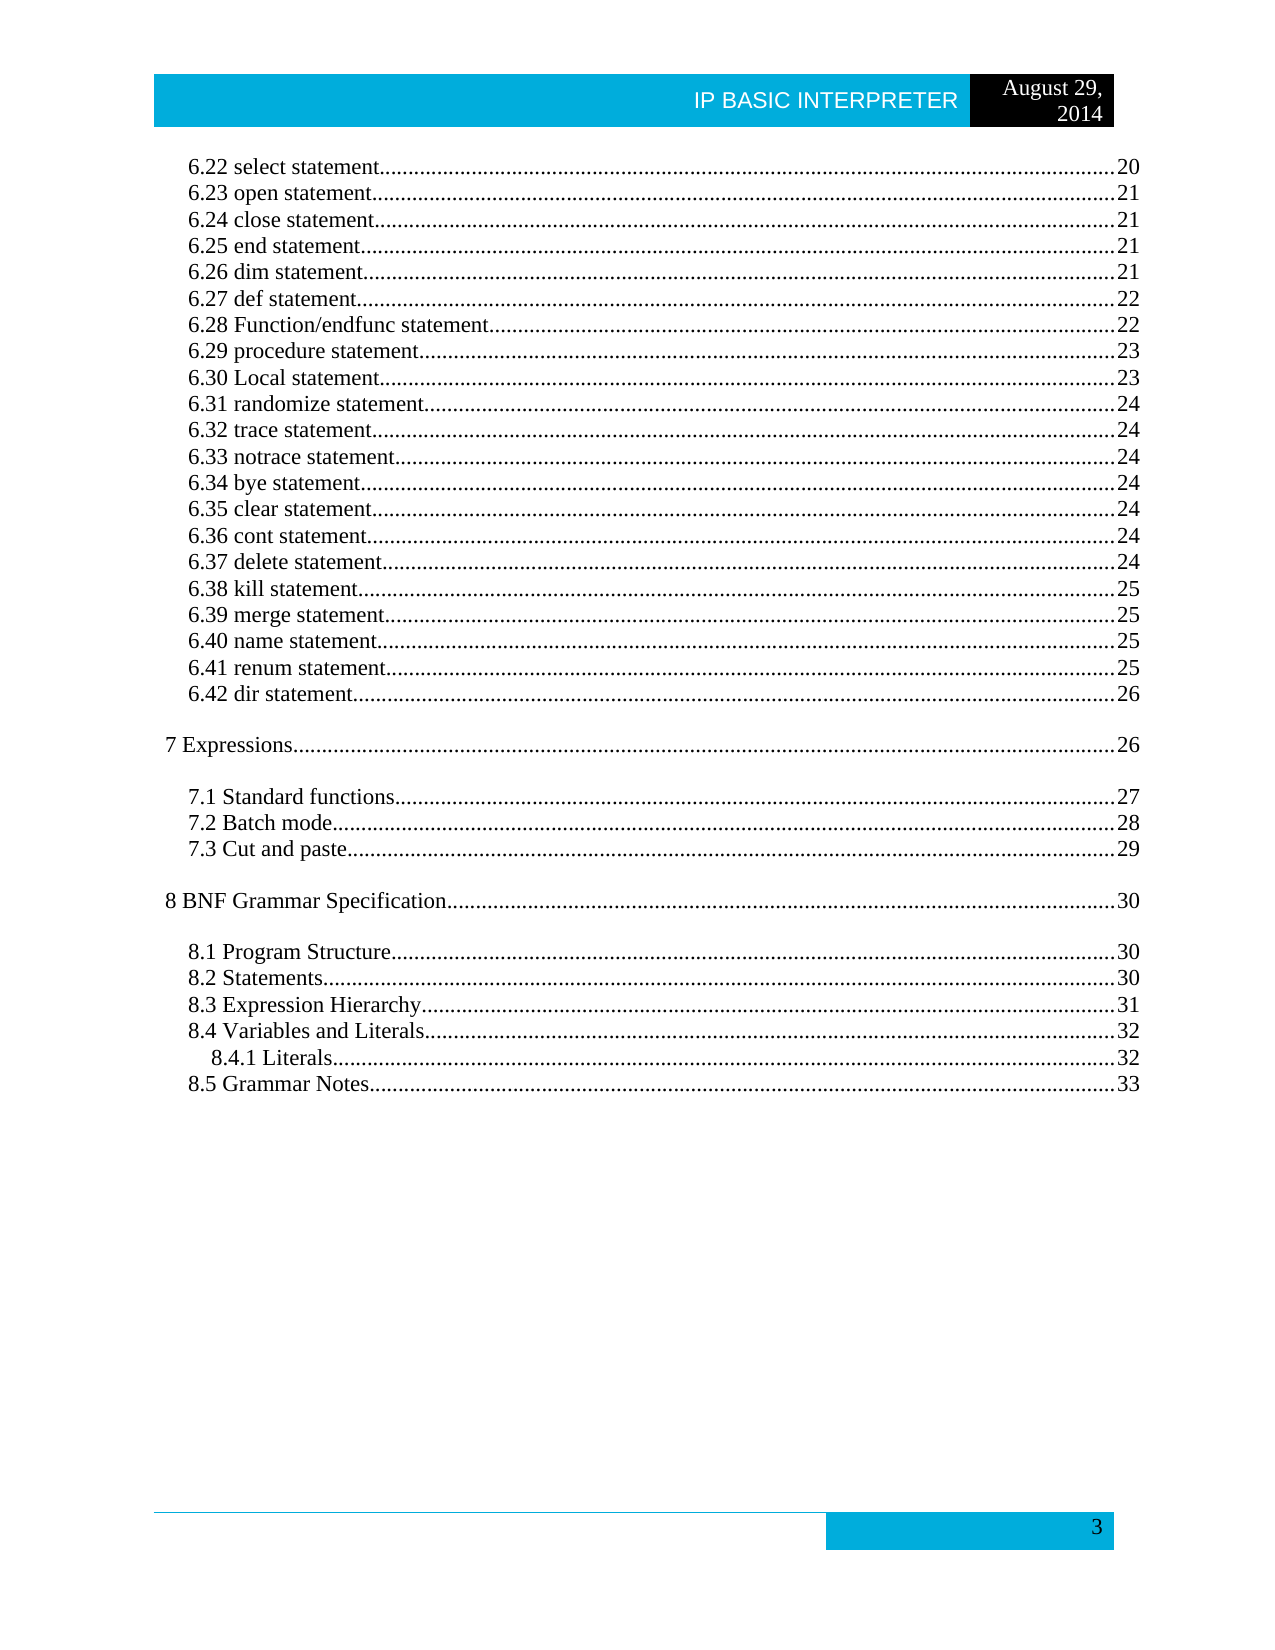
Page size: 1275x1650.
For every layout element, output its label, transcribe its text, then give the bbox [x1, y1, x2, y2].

text 6.31 randomize statement 24 [188, 390, 1125, 416]
text 6.25 end statement 21 [188, 232, 1125, 258]
text 6.34 bye statement 24 [188, 469, 1125, 496]
text 6.42 dir statement 26 [188, 680, 1125, 706]
text 6.41 renum statement 25 [188, 654, 1125, 680]
text 8.4 Variables and Literals 32 [188, 1017, 1125, 1043]
text 6.39 merge statement 25 [188, 601, 1125, 627]
text 6.35 clear statement 24 [188, 496, 1125, 522]
text 6.23 open statement 21 [188, 179, 1125, 206]
text 7.1 Standard functions 27 [188, 783, 1125, 809]
text 7.3 Cut and paste 29 [188, 835, 1125, 862]
text 6.29 procedure statement 23 [188, 337, 1125, 364]
text 6.27 def statement 22 [188, 285, 1125, 311]
text 6.40 name statement 25 [188, 627, 1125, 654]
text 6.28 Function/endfunc statement 22 [188, 311, 1125, 337]
text 8.2 Statements 30 [188, 964, 1125, 991]
text 6.37 delete statement 24 [188, 548, 1125, 574]
text 8.3 Expression Hierarchy 31 [188, 991, 1125, 1017]
text 7 Expressions 26 [165, 731, 1125, 758]
text 8.1 Program Structure 30 [188, 938, 1125, 964]
text 6.32 trace statement 24 [188, 416, 1125, 443]
text 6.33 notrace statement 24 [188, 443, 1125, 469]
text 6.38 kill statement 25 [188, 574, 1125, 601]
text 6.24 close statement 21 [188, 206, 1125, 232]
text 6.36 cont statement 24 [188, 522, 1125, 548]
text 8 BNF Grammar Specification 30 [165, 887, 1125, 913]
text 8.4.1 Literals 32 [211, 1043, 1125, 1070]
text 7.2 Batch mode 28 [188, 809, 1125, 835]
text 6.22 select statement 20 [188, 153, 1125, 179]
text 6.30 Local statement 23 [188, 364, 1125, 390]
text 8.5 Grammar Notes 33 [188, 1070, 1125, 1096]
text 6.26 dim statement 21 [188, 258, 1125, 285]
